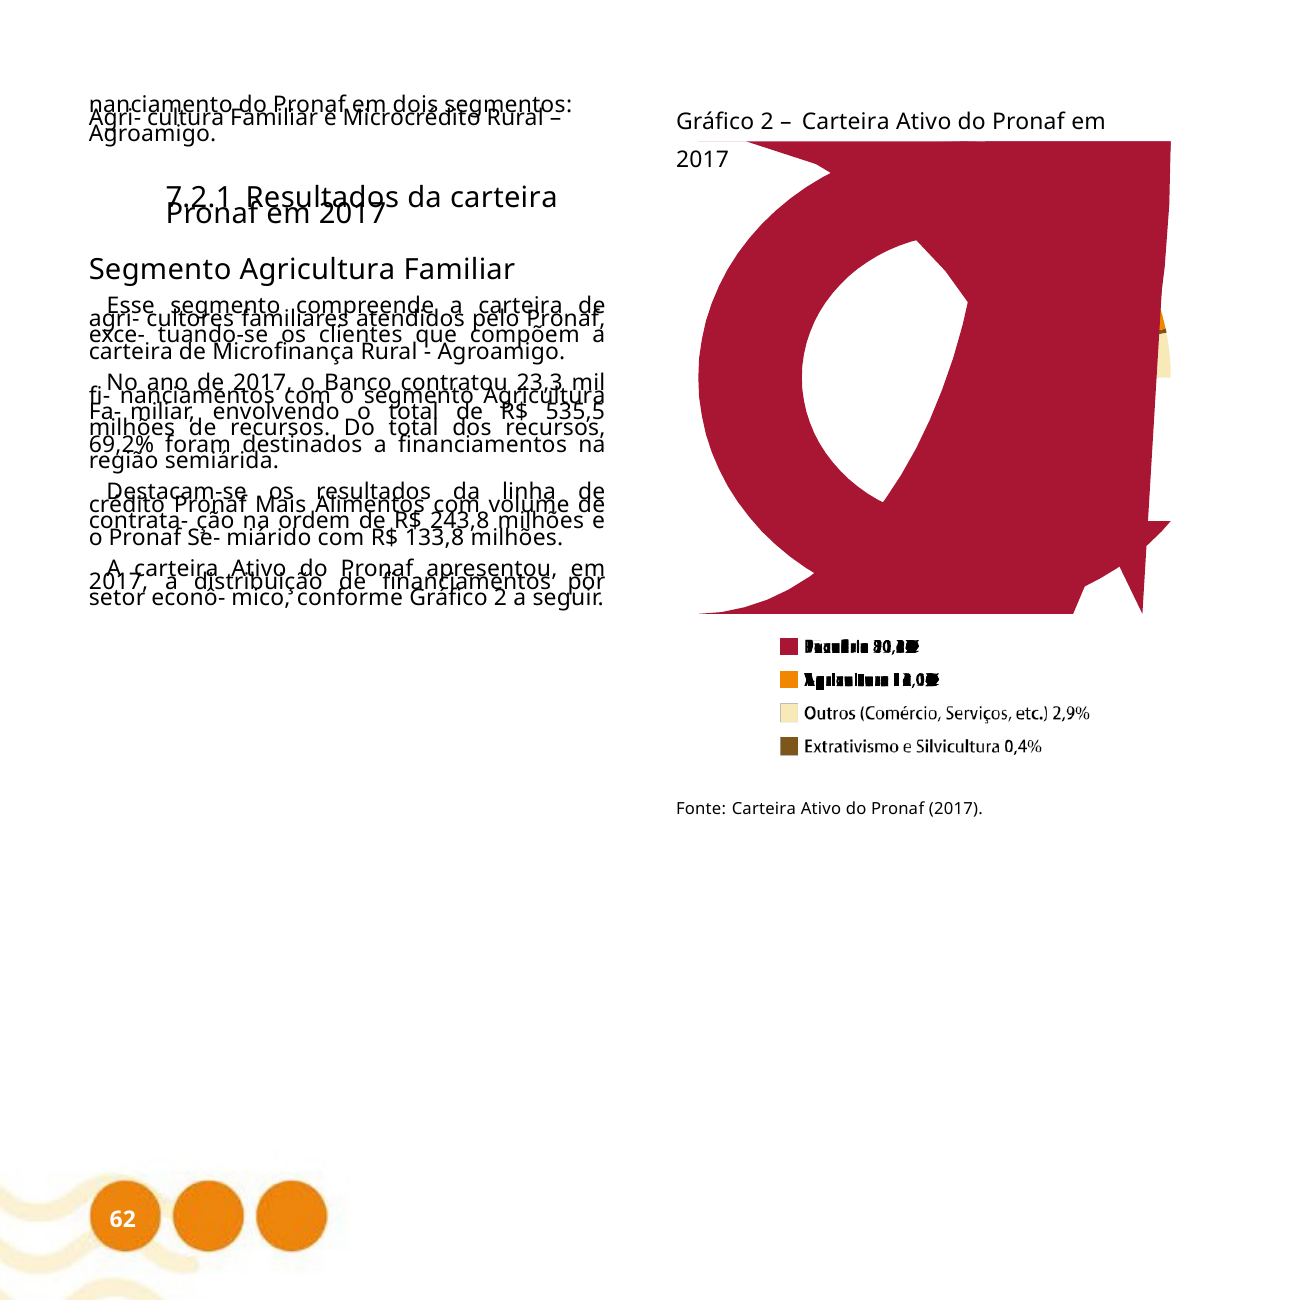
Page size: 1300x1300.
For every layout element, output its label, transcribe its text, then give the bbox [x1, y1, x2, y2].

text A carteira Ativo do Pronaf apresentou, em 2017, a distribuição de financiamentos por setor econô- mico, conforme Gráfico 2 a seguir. [89, 564, 605, 612]
text Segmento Agricultura Familiar [88, 232, 605, 290]
text 62 [109, 1204, 1155, 1237]
text Fonte: Carteira Ativo do Pronaf (2017). [676, 797, 1155, 819]
picture [0, 0, 1300, 1300]
text No ano de 2017, o Banco contratou 23,3 mil fi- nanciamentos com o segmento Agricultura Fa- miliar, envolvendo o total de R$ 535,5 milhões de recursos. Do total dos recursos, 69,2% foram destinados a financiamentos na região semiárida. [88, 378, 605, 475]
text Destacam-se os resultados da linha de crédito Pronaf Mais Alimentos com volume de contrata- ção na ordem de R$ 243,8 milhões e o Pronaf Se- miárido com R$ 133,8 milhões. [88, 487, 605, 552]
text Esse segmento compreende a carteira de agri- cultores familiares atendidos pelo Pronaf, exce- tuando-se os clientes que compõem a carteira de Microfinança Rural - Agroamigo. [88, 301, 605, 366]
text 7.2.1 Resultados da carteira Pronaf em 2017 [165, 191, 572, 232]
text Gráfico 2 – Carteira Ativo do Pronaf em 2017 [676, 100, 1155, 174]
text nanciamento do Pronaf em dois segmentos: Agri- cultura Familiar e Microcrédito Rural – Agroamigo. [88, 100, 605, 149]
